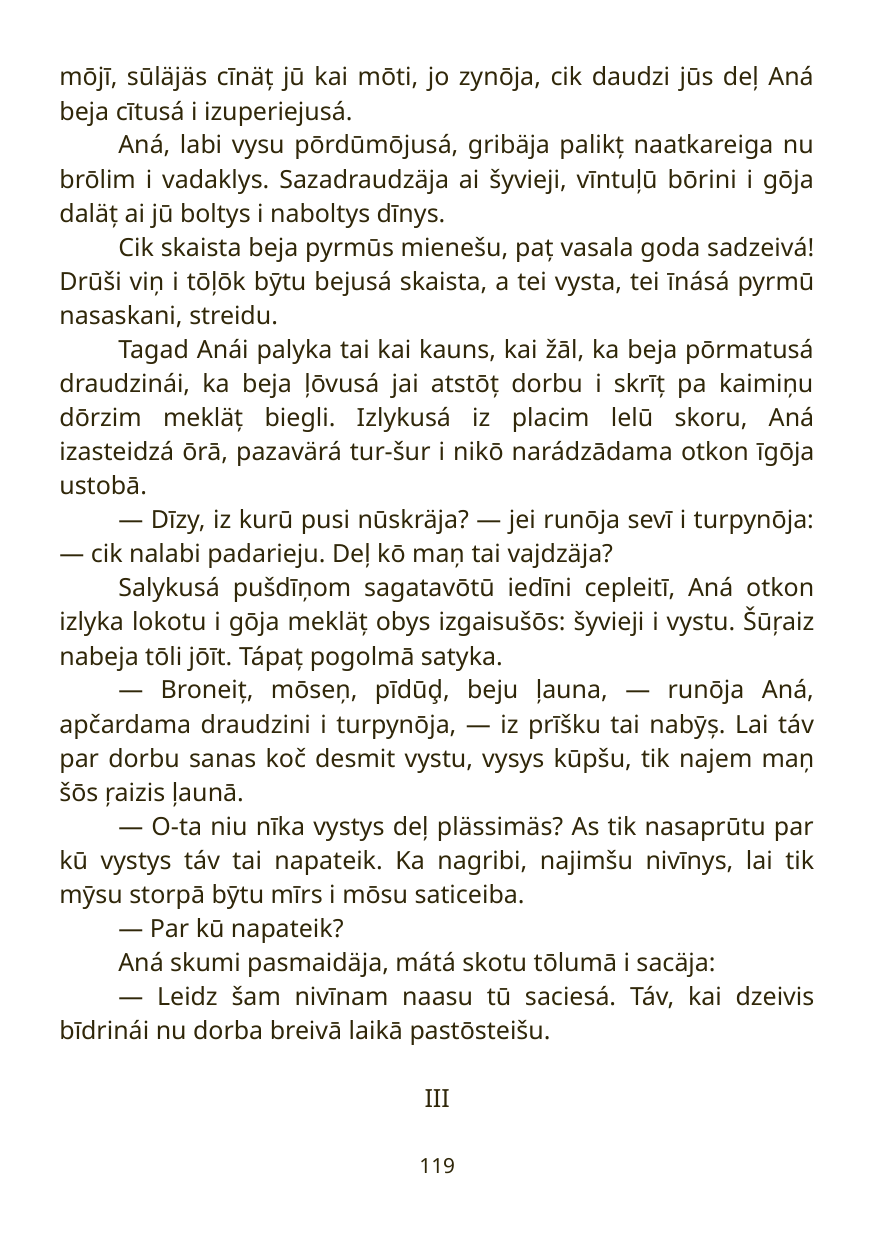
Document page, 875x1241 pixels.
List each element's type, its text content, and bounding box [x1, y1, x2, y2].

text Tagad Anái palyka tai kai kauns, kai žāl, ka beja pōrmatusá draudzinái, ka beja ļōvusá jai atstōț dorbu i skrīț pa kaimiņu dōrzim mekläț biegli. Izlykusá iz placim lelū skoru, Aná izasteidzá ōrā, pazavärá tur-šur i nikō narádzādama otkon īgōja ustobā. [59, 332, 815, 502]
text — Broneiț, mōseņ, pīdūḑ, beju ļauna, — runōja Aná, apčardama draudzini i turpynōja, — iz prīšku tai nabȳș. Lai táv par dorbu sanas koč desmit vystu, vysys kūpšu, tik najem maņ šōs ŗaizis ļaunā. [59, 672, 815, 808]
text III [59, 1081, 815, 1115]
text — O-ta niu nīka vystys deļ plässimäs? As tik nasaprūtu par kū vystys táv tai napateik. Ka nagribi, najimšu nivīnys, lai tik mȳsu storpā bȳtu mīrs i mōsu saticeiba. [59, 808, 815, 911]
text Salykusá pušdīņom sagatavōtū iedīni cepleitī, Aná otkon izlyka lokotu i gōja mekläț obys izgaisušōs: šyvieji i vystu. Šūŗaiz nabeja tōli jōīt. Tápaț pogolmā satyka. [59, 570, 815, 672]
text mōjī, sūläjäs cīnäț jū kai mōti, jo zynōja, cik daudzi jūs deļ Aná beja cītusá i izuperiejusá. [59, 59, 815, 127]
text Aná skumi pasmaidäja, mátá skotu tōlumā i sacäja: [59, 945, 815, 979]
text — Par kū napateik? [59, 911, 815, 945]
text Aná, labi vysu pōrdūmōjusá, gribäja palikț naatkareiga nu brōlim i vadaklys. Sazadraudzäja ai šyvieji, vīntuļū bōrini i gōja daläț ai jū boltys i naboltys dīnys. [59, 127, 815, 229]
text — Leidz šam nivīnam naasu tū saciesá. Táv, kai dzeivis bīdrinái nu dorba breivā laikā pastōsteišu. [59, 979, 815, 1047]
text — Dīzy, iz kurū pusi nūskräja? — jei runōja sevī i turpynōja: — cik nalabi padarieju. Deļ kō maņ tai vajdzäja? [59, 502, 815, 570]
text Cik skaista beja pyrmūs mienešu, paț vasala goda sadzeivá! Drūši viņ i tōļōk bȳtu bejusá skaista, a tei vysta, tei īnásá pyrmū nasaskani, streidu. [59, 229, 815, 332]
